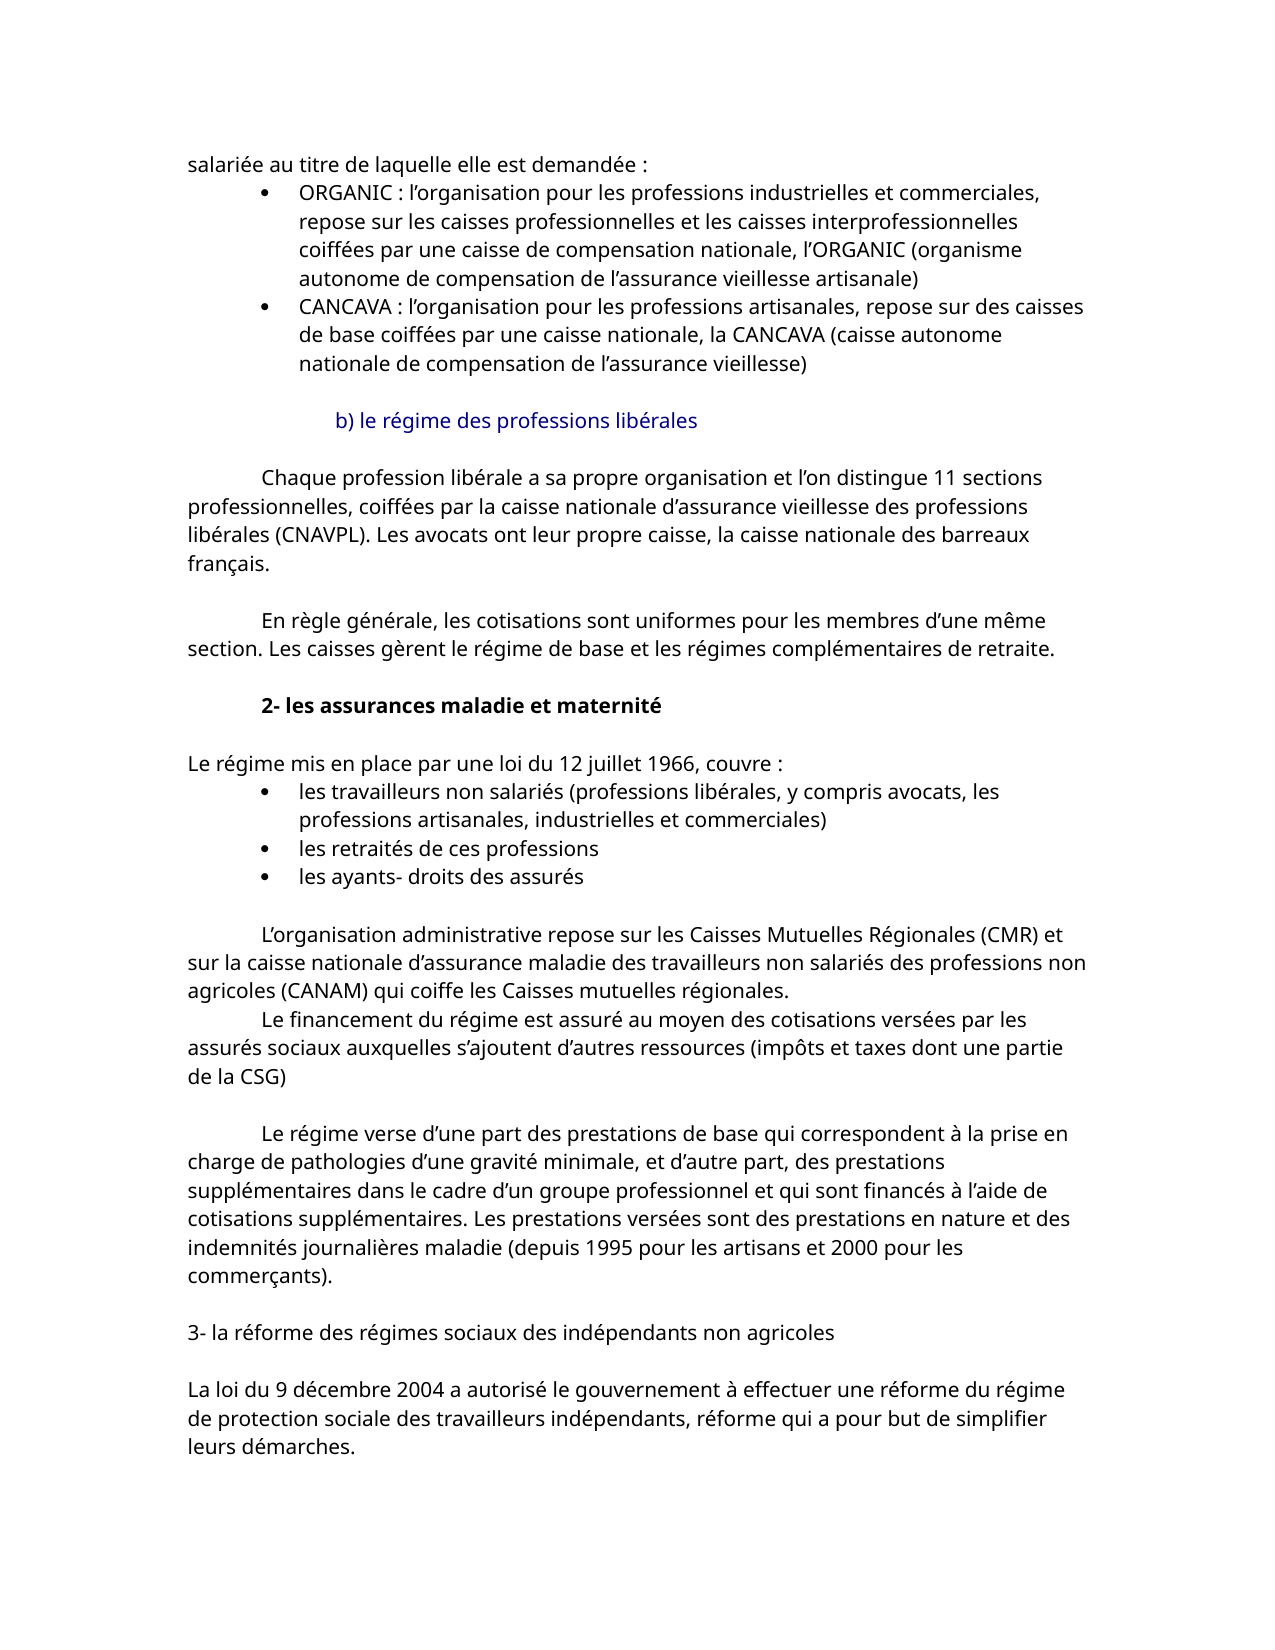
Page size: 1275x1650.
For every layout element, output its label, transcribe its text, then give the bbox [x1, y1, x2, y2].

text b) le régime des professions libérales [261, 406, 1087, 435]
list les retraités de ces professions [261, 834, 1087, 862]
list ORGANIC : l’organisation pour les professions industrielles et commerciales, repose sur les caisses professionnelles et les caisses interprofessionnelles coiffées par une caisse de compensation nationale, l’ORGANIC (organisme autonome de compensation de l’assurance vieillesse artisanale) [261, 178, 1087, 292]
text Le régime verse d’une part des prestations de base qui correspondent à la prise en charge de pathologies d’une gravité minimale, et d’autre part, des prestations supplémentaires dans le cadre d’un groupe professionnel et qui sont financés à l’aide de cotisations supplémentaires. Les prestations versées sont des prestations en nature et des indemnités journalières maladie (depuis 1995 pour les artisans et 2000 pour les commerçants). [187, 1119, 1087, 1290]
text salariée au titre de laquelle elle est demandée : [187, 150, 1087, 178]
list les travailleurs non salariés (professions libérales, y compris avocats, les professions artisanales, industrielles et commerciales) [261, 777, 1087, 834]
text La loi du 9 décembre 2004 a autorisé le gouvernement à effectuer une réforme du régime de protection sociale des travailleurs indépendants, réforme qui a pour but de simplifier leurs démarches. [187, 1376, 1087, 1461]
text Le régime mis en place par une loi du 12 juillet 1966, couvre : [187, 749, 1087, 777]
text En règle générale, les cotisations sont uniformes pour les membres d’une même section. Les caisses gèrent le régime de base et les régimes complémentaires de retraite. [187, 606, 1087, 663]
text L’organisation administrative repose sur les Caisses Mutuelles Régionales (CMR) et sur la caisse nationale d’assurance maladie des travailleurs non salariés des professions non agricoles (CANAM) qui coiffe les Caisses mutuelles régionales. [187, 920, 1087, 1005]
text 2- les assurances maladie et maternité [187, 692, 1087, 720]
list les ayants- droits des assurés [261, 862, 1087, 891]
list CANCAVA : l’organisation pour les professions artisanales, repose sur des caisses de base coiffées par une caisse nationale, la CANCAVA (caisse autonome nationale de compensation de l’assurance vieillesse) [261, 292, 1087, 377]
text Le financement du régime est assuré au moyen des cotisations versées par les assurés sociaux auxquelles s’ajoutent d’autres ressources (impôts et taxes dont une partie de la CSG) [187, 1005, 1087, 1090]
text 3- la réforme des régimes sociaux des indépendants non agricoles [187, 1318, 1087, 1347]
text Chaque profession libérale a sa propre organisation et l’on distingue 11 sections professionnelles, coiffées par la caisse nationale d’assurance vieillesse des professions libérales (CNAVPL). Les avocats ont leur propre caisse, la caisse nationale des barreaux français. [187, 463, 1087, 577]
